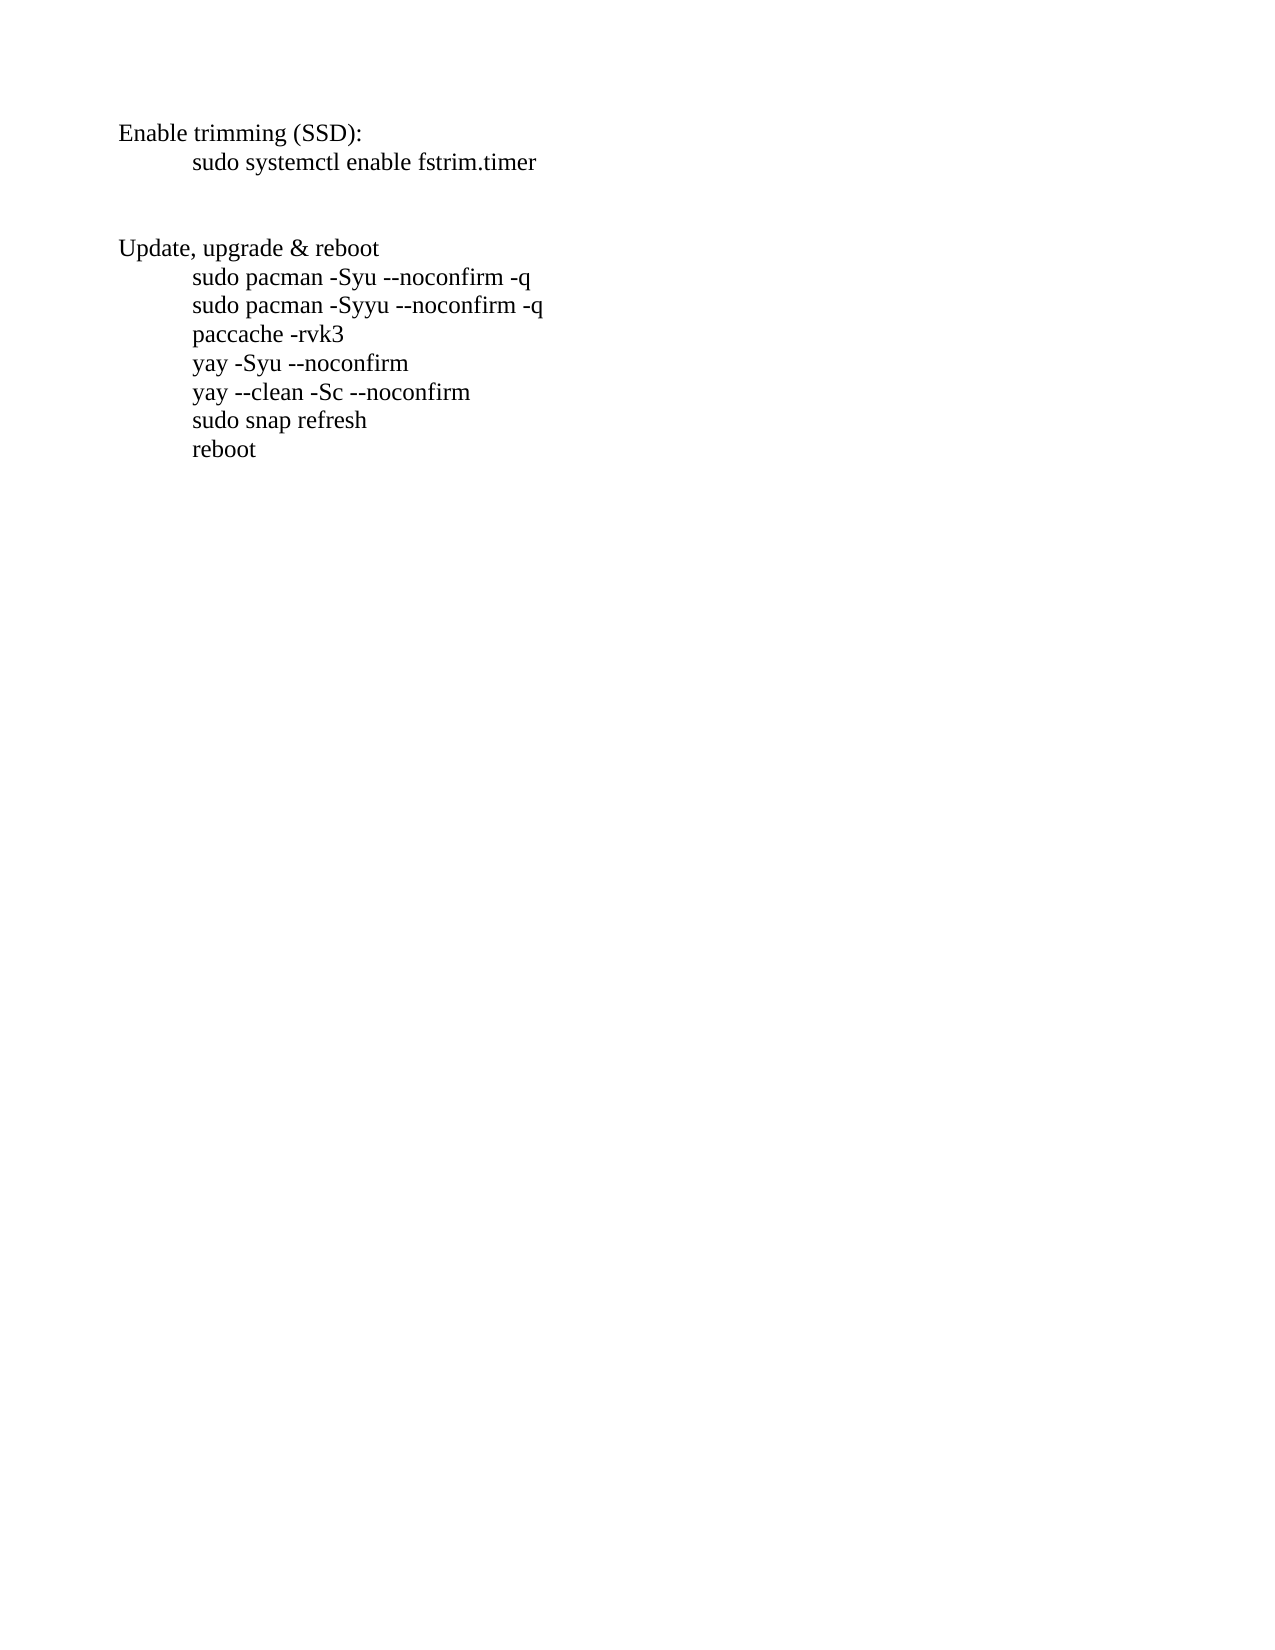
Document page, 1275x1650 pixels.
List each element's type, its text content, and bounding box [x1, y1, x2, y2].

text Enable trimming (SSD): [118, 118, 1157, 147]
text sudo pacman -Syyu --noconfirm -q [118, 291, 1157, 319]
text reboot [118, 434, 1157, 463]
text yay --clean -Sc --noconfirm [118, 377, 1157, 406]
text Update, upgrade & reboot [118, 233, 1157, 262]
text yay -Syu --noconfirm [118, 348, 1157, 377]
text sudo systemctl enable fstrim.timer [118, 147, 1157, 176]
text sudo snap refresh [118, 406, 1157, 434]
text sudo pacman -Syu --noconfirm -q [118, 262, 1157, 291]
text paccache -rvk3 [118, 319, 1157, 348]
